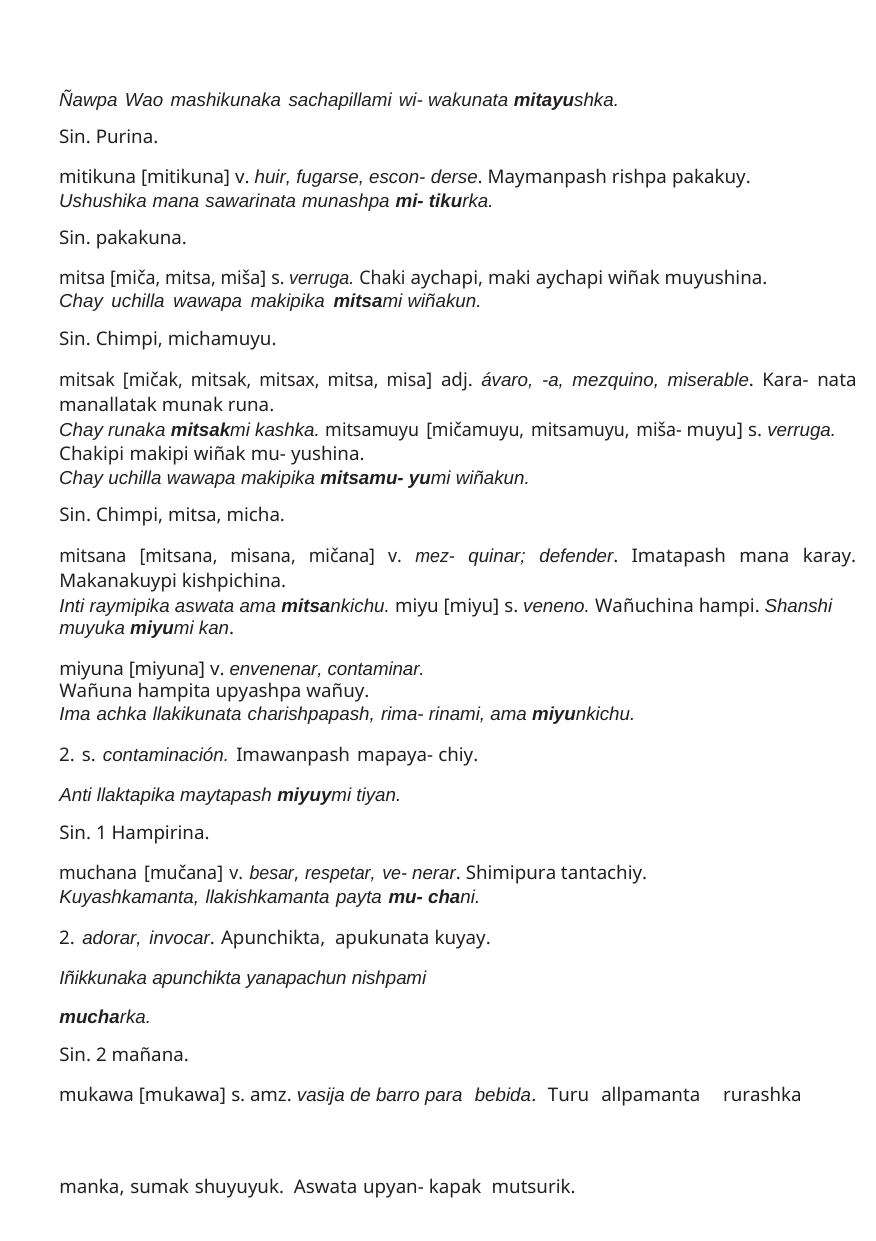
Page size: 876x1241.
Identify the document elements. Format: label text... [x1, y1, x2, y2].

text Anti llaktapika maytapash miyuymi tiyan. [59, 784, 856, 805]
text manka, sumak shuyuyuk. Aswata upyan- kapak mutsurik. [59, 1174, 840, 1199]
text Sin. Purina. [59, 127, 856, 148]
text Inti raymipika aswata ama mitsankichu. miyu [miyu] s. veneno. Wañuchina hampi. Shanshi muyuka miyumi kan. [59, 593, 846, 640]
text Chay uchilla wawapa makipika mitsami wiñakun. [59, 290, 857, 312]
text muchana [mučana] v. besar, respetar, ve- nerar. Shimipura tantachiy. [59, 860, 857, 884]
text 2. s. contaminación. Imawanpash mapaya- chiy. [59, 741, 857, 767]
text Ima achka llakikunata charishpapash, rima- rinami, ama miyunkichu. [59, 703, 856, 724]
text Iñikkunaka apunchikta yanapachun nishpami [59, 966, 856, 988]
text Wañuna hampita upyashpa wañuy. [59, 681, 856, 702]
text Sin. Chimpi, mitsa, micha. [59, 505, 856, 526]
text Sin. Chimpi, michamuyu. [59, 329, 856, 349]
text Chay uchilla wawapa makipika mitsamu- yumi wiñakun. [59, 466, 857, 488]
text Chay runaka mitsakmi kashka. mitsamuyu [mičamuyu, mitsamuyu, miša- muyu] s. verruga. Chakipi makipi wiñak mu- yushina. [59, 417, 856, 466]
text miyuna [miyuna] v. envenenar, contaminar. [59, 657, 856, 681]
text mukawa [mukawa] s. amz. vasija de barro para bebida. Turu allpamanta rurashka [59, 1082, 856, 1106]
text Sin. 2 mañana. [59, 1045, 856, 1065]
text mitsa [miča, mitsa, miša] s. verruga. Chaki aychapi, maki aychapi wiñak muyushina. [59, 265, 856, 289]
text Sin. pakakuna. [59, 228, 856, 248]
text mucharka. [59, 1006, 856, 1027]
text Ushushika mana sawarinata munashpa mi- tikurka. [59, 189, 856, 211]
text mitsak [mičak, mitsak, mitsax, mitsa, misa] adj. ávaro, -a, mezquino, miserable. Kara- nata manallatak munak runa. [59, 366, 856, 417]
text 2. adorar, invocar. Apunchikta, apukunata kuyay. [59, 924, 857, 949]
text Ñawpa Wao mashikunaka sachapillami wi- wakunata mitayushka. [59, 88, 857, 110]
text Kuyashkamanta, llakishkamanta payta mu- chani. [59, 885, 857, 907]
text Sin. 1 Hampirina. [59, 823, 856, 843]
text mitsana [mitsana, misana, mičana] v. mez- quinar; defender. Imatapash mana karay. Makanakuypi kishpichina. [59, 542, 856, 593]
text mitikuna [mitikuna] v. huir, fugarse, escon- derse. Maymanpash rishpa pakakuy. [59, 164, 856, 188]
